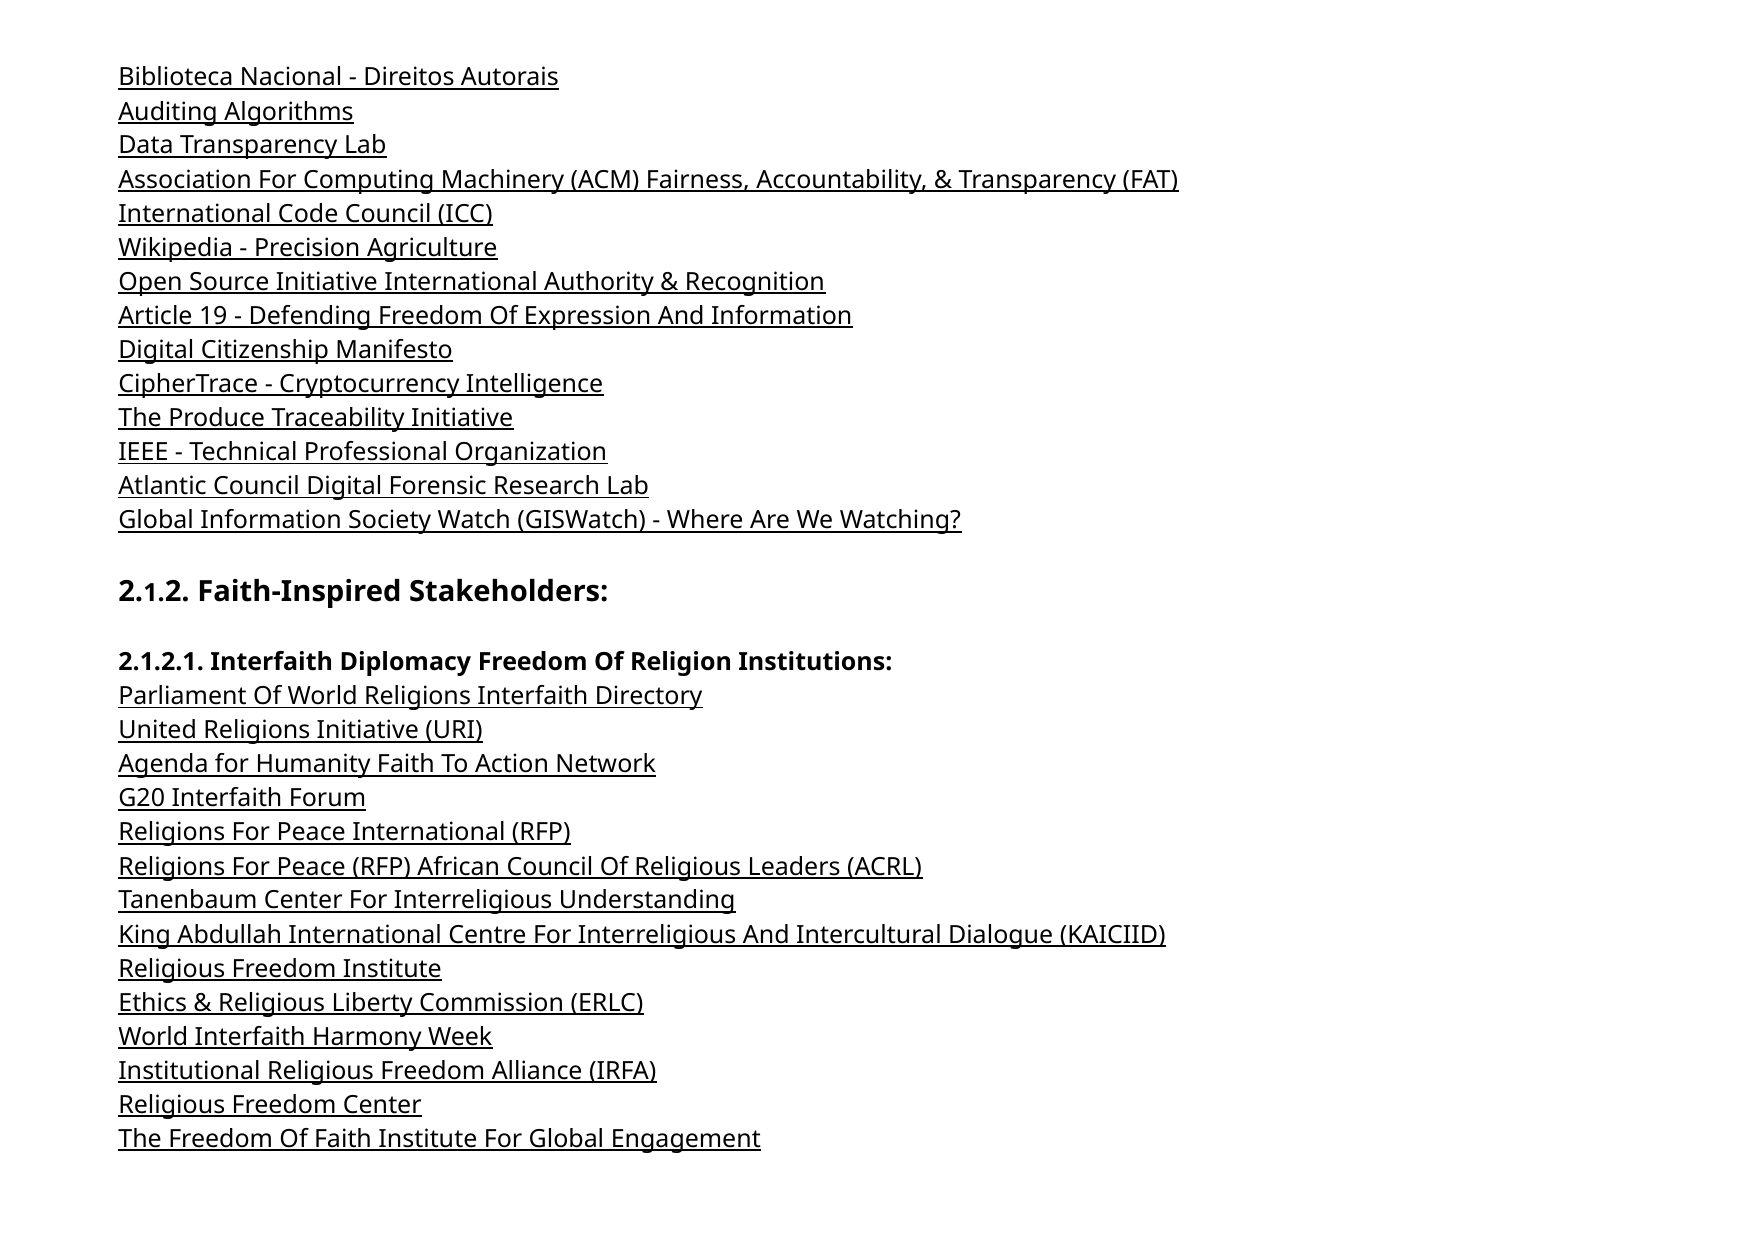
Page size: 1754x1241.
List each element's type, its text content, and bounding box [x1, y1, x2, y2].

subtitle Religious Freedom Center [118, 1087, 1695, 1121]
subtitle Religions For Peace (RFP) African Council Of Religious Leaders (ACRL) [118, 848, 1695, 882]
subtitle 2.1.2. Faith-Inspired Stakeholders: [118, 570, 1695, 610]
subtitle Tanenbaum Center For Interreligious Understanding [118, 882, 1695, 916]
subtitle Agenda for Humanity Faith To Action Network [118, 746, 1695, 780]
subtitle 2.1.2.1. Interfaith Diplomacy Freedom Of Religion Institutions: [118, 644, 1695, 678]
subtitle Wikipedia - Precision Agriculture [118, 229, 1695, 263]
subtitle Religious Freedom Institute [118, 950, 1695, 984]
subtitle Global Information Society Watch (GISWatch) - Where Are We Watching? [118, 502, 1695, 536]
subtitle IEEE - Technical Professional Organization [118, 434, 1695, 468]
subtitle Ethics & Religious Liberty Commission (ERLC) [118, 984, 1695, 1018]
subtitle Atlantic Council Digital Forensic Research Lab [118, 468, 1695, 502]
subtitle Data Transparency Lab [118, 127, 1695, 161]
subtitle Article 19 - Defending Freedom Of Expression And Information [118, 297, 1695, 332]
subtitle King Abdullah International Centre For Interreligious And Intercultural Dialogue (KAICIID) [118, 916, 1695, 950]
subtitle Institutional Religious Freedom Alliance (IRFA) [118, 1052, 1695, 1087]
subtitle Parliament Of World Religions Interfaith Directory [118, 678, 1695, 712]
subtitle The Produce Traceability Initiative [118, 400, 1695, 434]
subtitle Auditing Algorithms [118, 93, 1695, 127]
subtitle Association For Computing Machinery (ACM) Fairness, Accountability, & Transparency (FAT) [118, 161, 1695, 195]
subtitle Digital Citizenship Manifesto [118, 332, 1695, 366]
subtitle Open Source Initiative International Authority & Recognition [118, 263, 1695, 297]
subtitle The Freedom Of Faith Institute For Global Engagement [118, 1121, 1695, 1155]
subtitle Religions For Peace International (RFP) [118, 814, 1695, 848]
subtitle G20 Interfaith Forum [118, 780, 1695, 814]
subtitle World Interfaith Harmony Week [118, 1018, 1695, 1052]
subtitle Biblioteca Nacional - Direitos Autorais [118, 59, 1695, 93]
subtitle CipherTrace - Cryptocurrency Intelligence [118, 366, 1695, 400]
subtitle United Religions Initiative (URI) [118, 712, 1695, 746]
subtitle International Code Council (ICC) [118, 195, 1695, 229]
